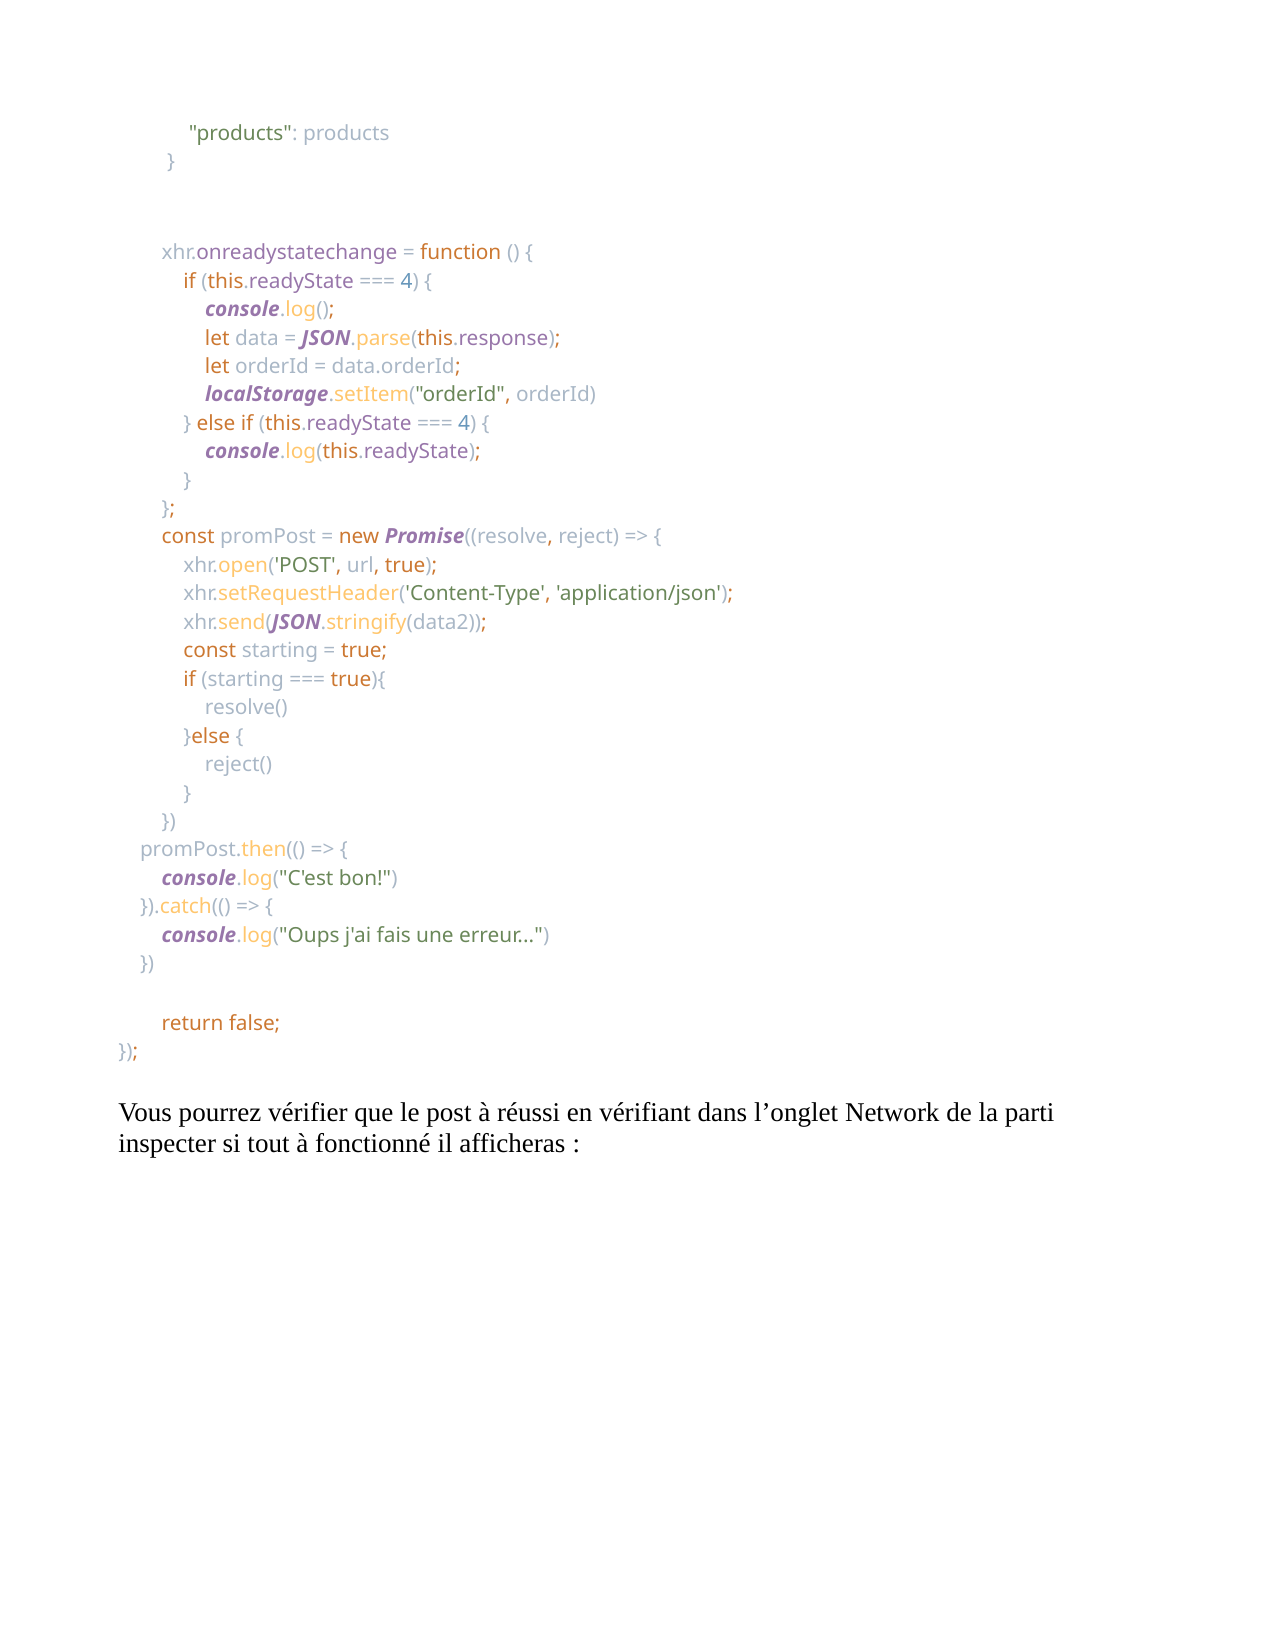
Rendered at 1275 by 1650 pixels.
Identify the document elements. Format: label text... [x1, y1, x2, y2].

text "products": products } xhr.onreadystatechange = function () { if (this.readyState === 4) { console.log(); let data = JSON.parse(this.response); let orderId = data.orderId; localStorage.setItem("orderId", orderId) } else if (this.readyState === 4) { console.log(this.readyState); } }; const promPost = new Promise((resolve, reject) => { xhr.open('POST', url, true); xhr.setRequestHeader('Content-Type', 'application/json'); xhr.send(JSON.stringify(data2)); const starting = true; if (starting === true){ resolve() }else { reject() } }) promPost.then(() => { console.log("C'est bon!") }).catch(() => { console.log("Oups j'ai fais une erreur...") }) return false; }); [118, 118, 1157, 1065]
text Vous pourrez vérifier que le post à réussi en vérifiant dans l’onglet Network de la parti inspecter si tout à fonctionné il afficheras : [118, 1096, 1157, 1158]
